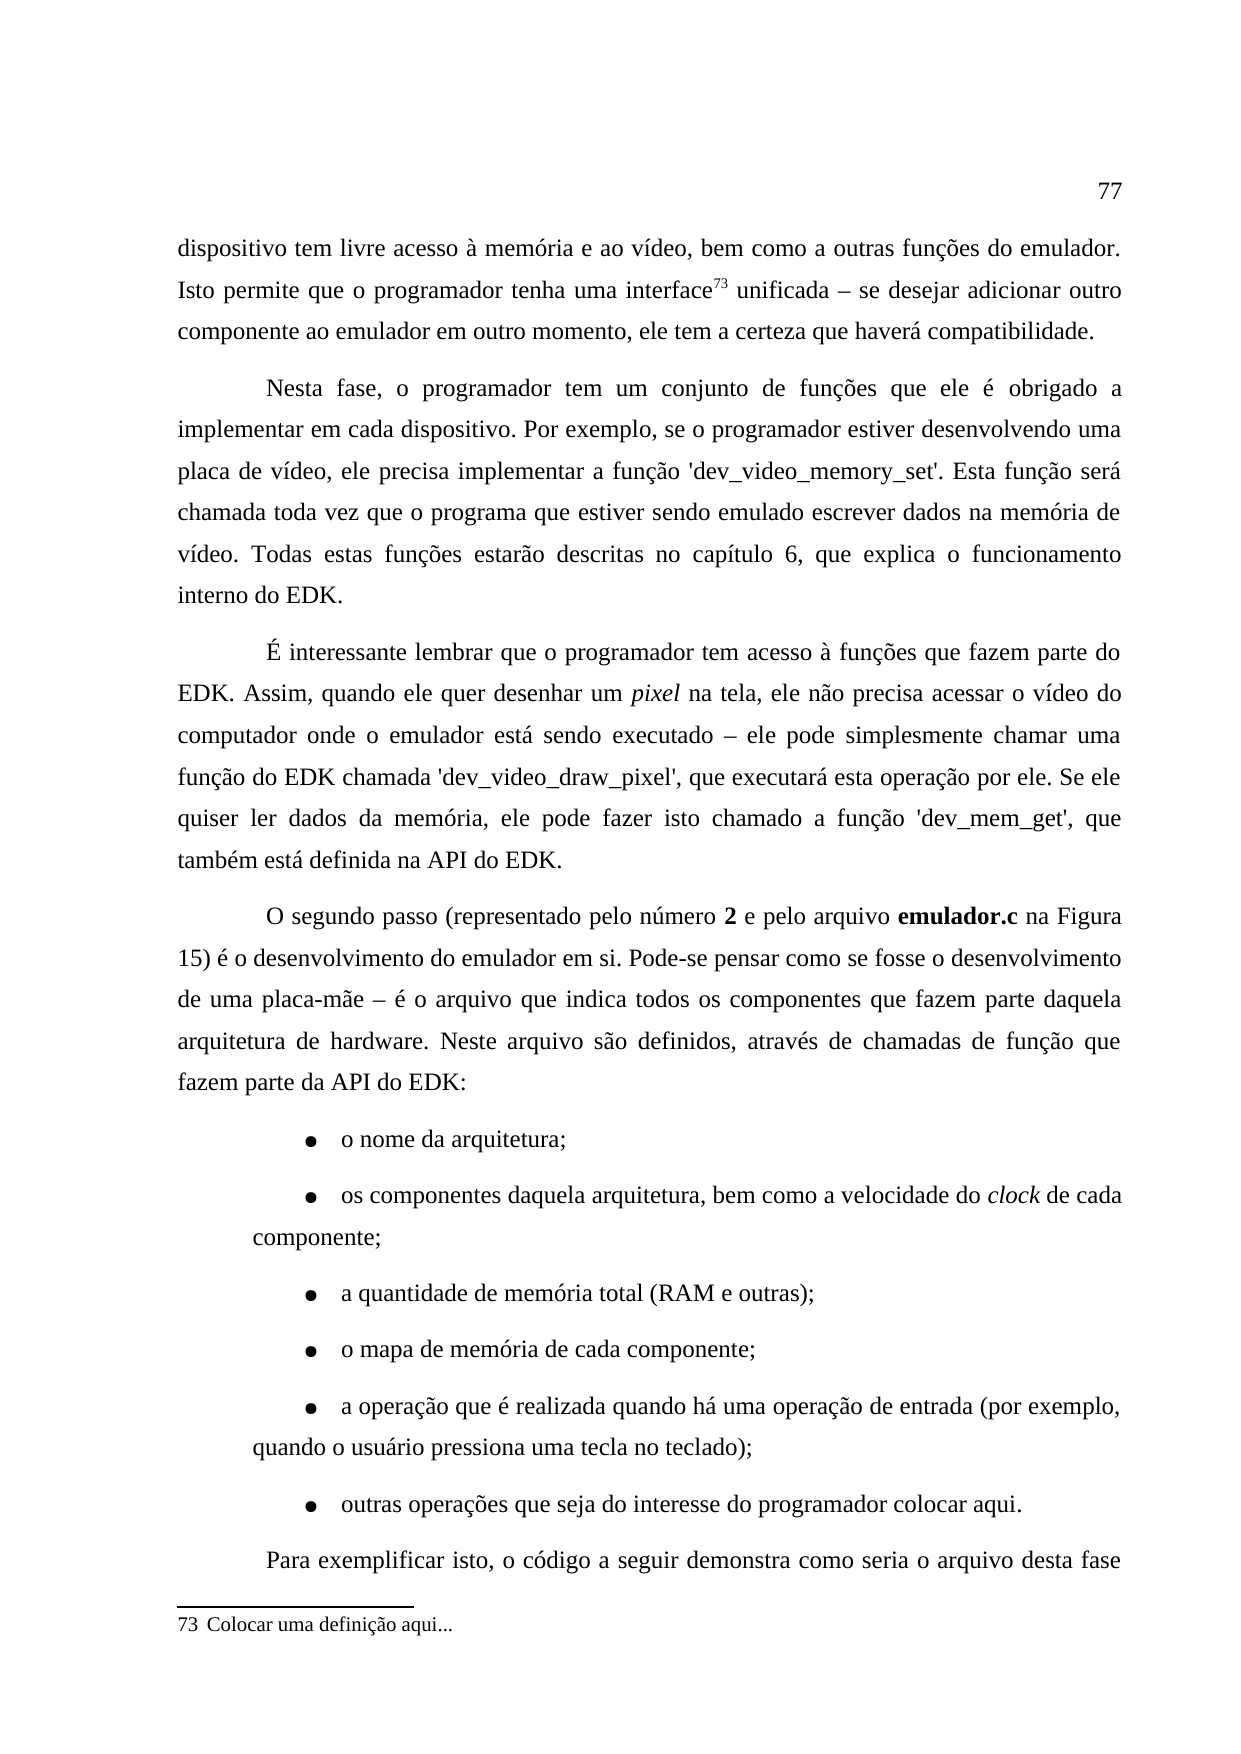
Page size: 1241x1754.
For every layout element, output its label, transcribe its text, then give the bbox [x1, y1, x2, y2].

list a operação que é realizada quando há uma operação de entrada (por exemplo, quando o usuário pressiona uma tecla no teclado); [215, 1392, 1122, 1461]
list a quantidade de memória total (RAM e outras); [215, 1279, 1122, 1307]
text Colocar uma definição aqui... [177, 1613, 1122, 1636]
text Para exemplificar isto, o código a seguir demonstra como seria o arquivo desta fase [177, 1546, 1122, 1574]
text Nesta fase, o programador tem um conjunto de funções que ele é obrigado a implementar em cada dispositivo. Por exemplo, se o programador estiver desenvolvendo uma placa de vídeo, ele precisa implementar a função 'dev_video_memory_set'. Esta função será chamada toda vez que o programa que estiver sendo emulado escrever dados na memória de vídeo. Todas estas funções estarão descritas no capítulo 6, que explica o funcionamento interno do EDK. [177, 374, 1122, 609]
list o nome da arquitetura; [215, 1125, 1122, 1152]
list o mapa de memória de cada componente; [215, 1335, 1122, 1363]
text O segundo passo (representado pelo número 2 e pelo arquivo emulador.c na Figura 15) é o desenvolvimento do emulador em si. Pode-se pensar como se fosse o desenvolvimento de uma placa-mãe – é o arquivo que indica todos os componentes que fazem parte daquela arquitetura de hardware. Neste arquivo são definidos, através de chamadas de função que fazem parte da API do EDK: [177, 902, 1122, 1096]
list outras operações que seja do interesse do programador colocar aqui. [215, 1490, 1122, 1517]
list os componentes daquela arquitetura, bem como a velocidade do clock de cada componente; [215, 1181, 1122, 1250]
text É interessante lembrar que o programador tem acesso à funções que fazem parte do EDK. Assim, quando ele quer desenhar um pixel na tela, ele não precisa acessar o vídeo do computador onde o emulador está sendo executado – ele pode simplesmente chamar uma função do EDK chamada 'dev_video_draw_pixel', que executará esta operação por ele. Se ele quiser ler dados da memória, ele pode fazer isto chamado a função 'dev_mem_get', que também está definida na API do EDK. [177, 638, 1122, 873]
text dispositivo tem livre acesso à memória e ao vídeo, bem como a outras funções do emulador. Isto permite que o programador tenha uma interface unificada – se desejar adicionar outro componente ao emulador em outro momento, ele tem a certeza que haverá compatibilidade. [177, 234, 1122, 345]
